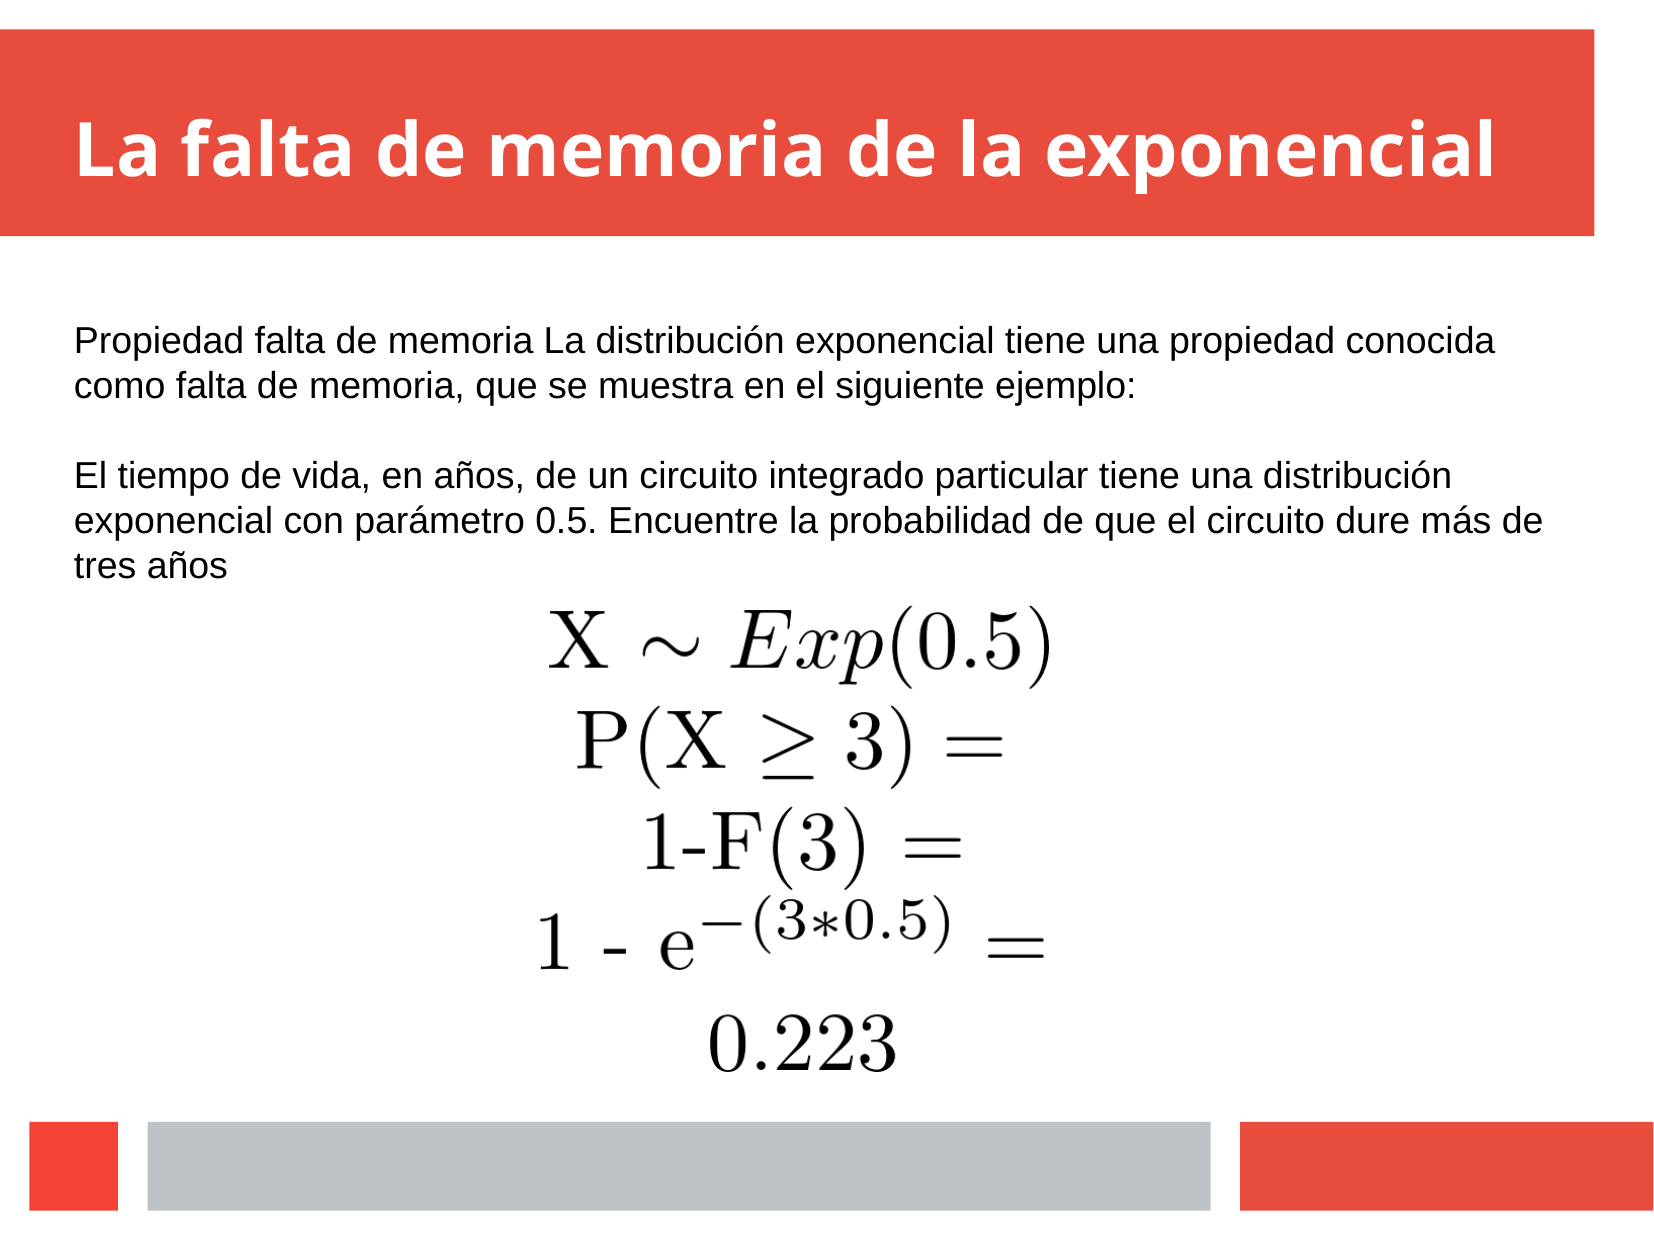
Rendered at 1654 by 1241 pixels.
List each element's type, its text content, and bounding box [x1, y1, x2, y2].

title La falta de memoria de la exponencial [59, 59, 1595, 207]
list Propiedad falta de memoria La distribución exponencial tiene una propiedad conocida como falta de memoria, que se muestra en el siguiente ejemplo: El tiempo de vida, en años, de un circuito integrado particular tiene una distribución exponencial con parámetro 0.5. Encuentre la probabilidad de que el circuito dure más de tres años [59, 300, 1565, 667]
picture [540, 605, 1049, 1072]
